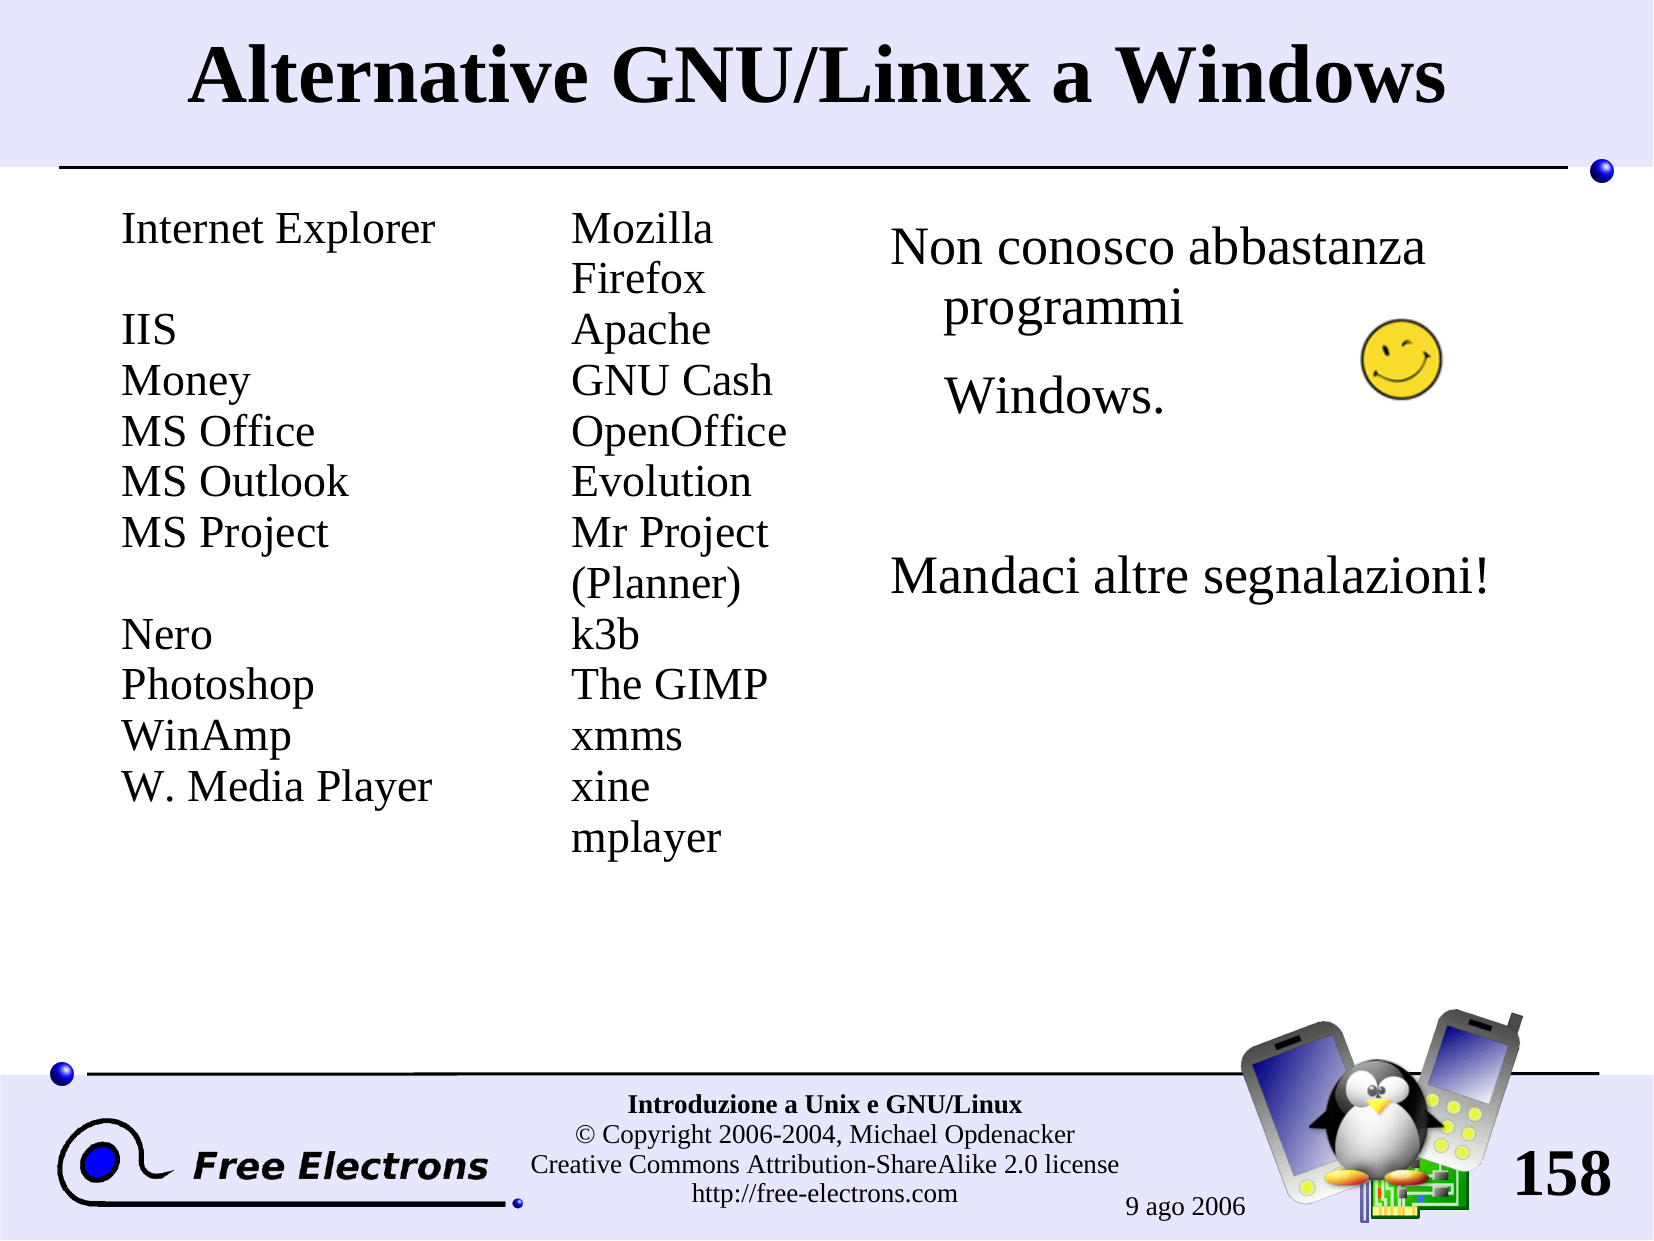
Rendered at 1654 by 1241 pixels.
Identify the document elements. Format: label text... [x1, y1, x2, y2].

list Non conosco abbastanza programmi Windows. Mandaci altre segnalazioni! [872, 216, 1519, 1042]
list Internet Explorer Mozilla Firefox IIS Apache Money GNU Cash MS Office OpenOffice MS Outlook Evolution MS Project Mr Project (Planner) Nero k3b Photoshop The GIMP WinAmp xmms W. Media Player xine mplayer [103, 202, 829, 1124]
picture [1224, 1007, 1538, 1241]
picture [50, 1107, 527, 1216]
picture [1359, 318, 1445, 402]
title Alternative GNU/Linux a Windows [60, 12, 1575, 138]
